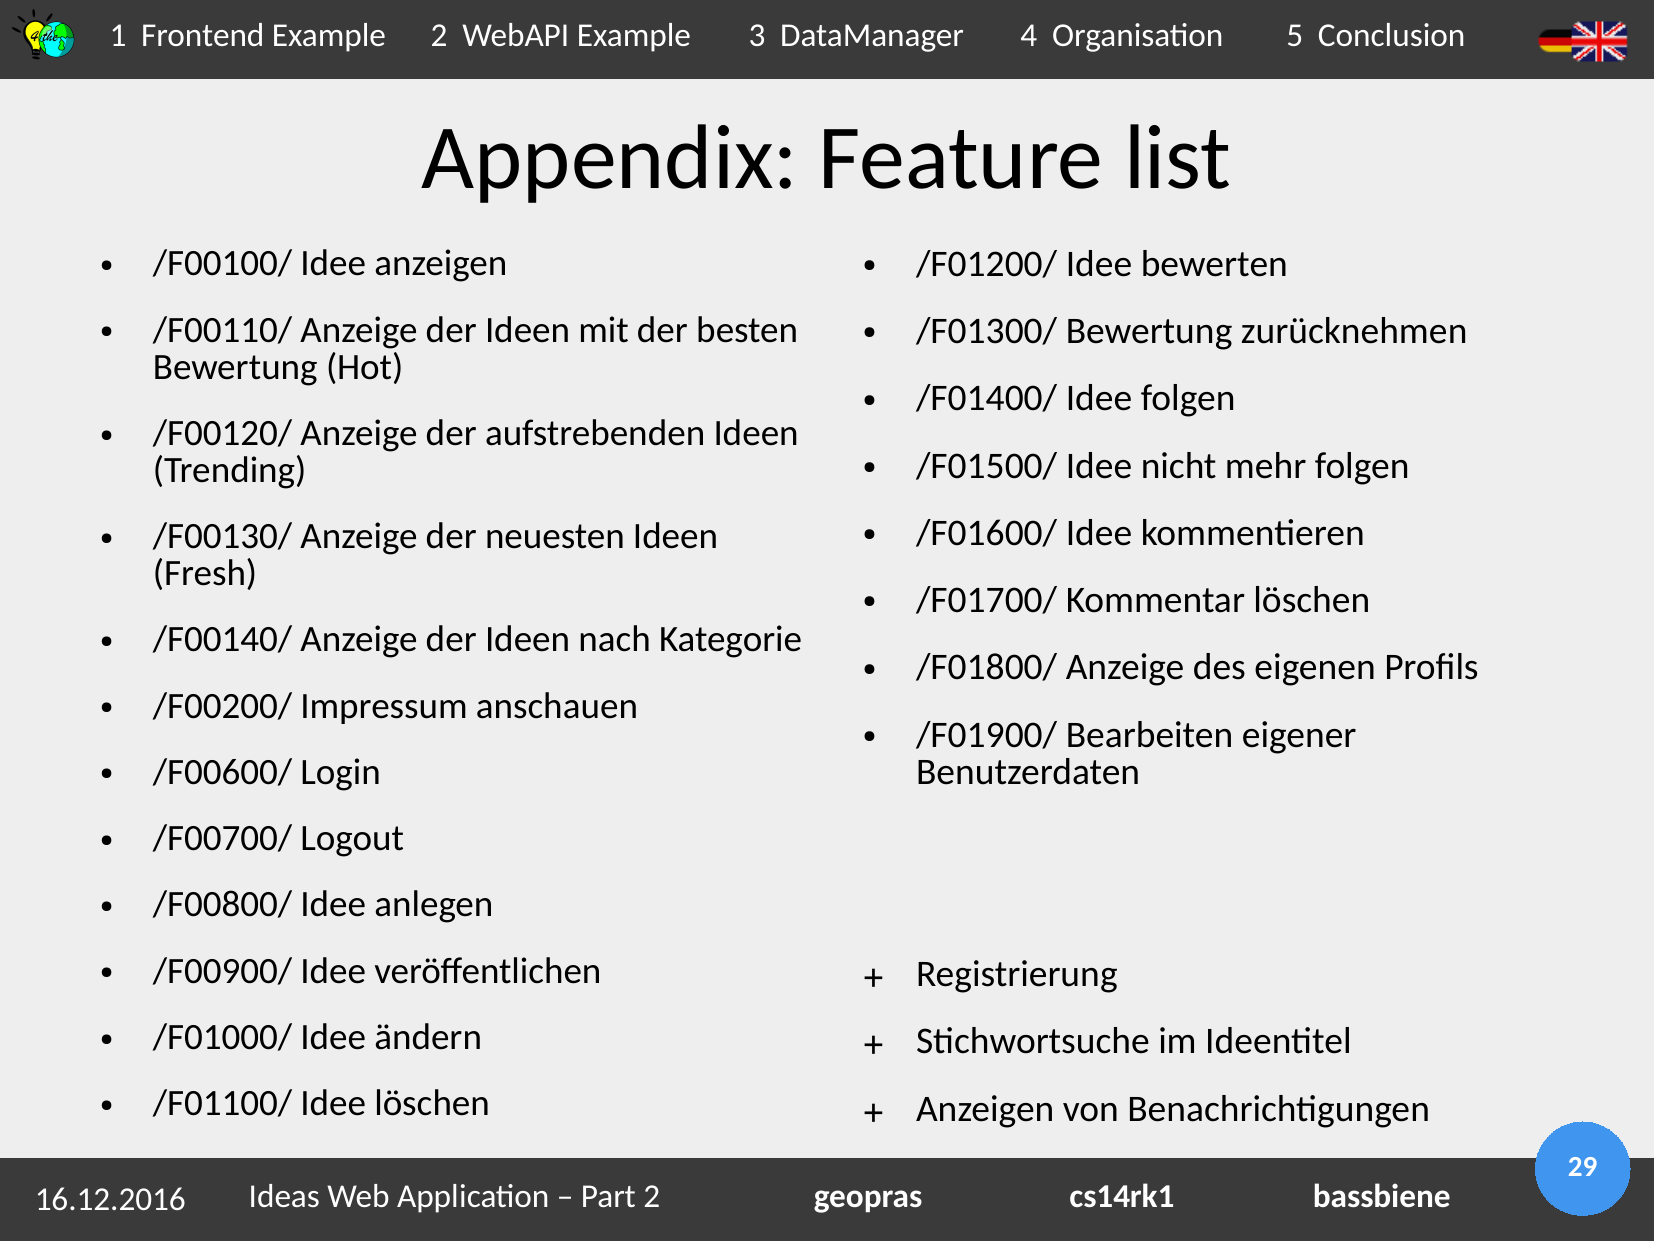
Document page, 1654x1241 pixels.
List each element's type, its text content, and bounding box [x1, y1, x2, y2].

text_box 5 Conclusion [1251, 0, 1501, 77]
text_box [1110, 1074, 1140, 1145]
text_box Ideas Web Application – Part 2 [242, 1160, 668, 1238]
text_box 4 Organisation [992, 0, 1251, 77]
text_box 1 Frontend Example [94, 0, 401, 77]
text_box 2 WebAPI Example [401, 0, 720, 77]
list /F00100/ Idee anzeigen /F00110/ Anzeige der Ideen mit der besten Bewertung (Hot) /F00120/ Anzeige der aufstrebenden Ideen (Trending) /F00130/ Anzeige der neuesten Ideen (Fresh) /F00140/ Anzeige der Ideen nach Kategorie /F00200/ Impressum anschauen /F00600/ Login /F00700/ Logout /F00800/ Idee anlegen /F00900/ Idee veröffentlichen /F01000/ Idee ändern /F01100/ Idee löschen [82, 248, 809, 1146]
text_box 3 DataManager [720, 0, 992, 77]
list /F01200/ Idee bewerten /F01300/ Bewertung zurücknehmen /F01400/ Idee folgen /F01500/ Idee nicht mehr folgen /F01600/ Idee kommentieren /F01700/ Kommentar löschen /F01800/ Anzeige des eigenen Profils /F01900/ Bearbeiten eigener Benutzerdaten Registrierung Stichwortsuche im Ideentitel Anzeigen von Benachrichtigungen [845, 248, 1572, 1146]
picture [1536, 18, 1629, 64]
title Appendix: Feature list [83, 83, 1572, 249]
text_box geopras [744, 1160, 992, 1238]
picture [2, 0, 83, 79]
text_box bassbiene [1251, 1160, 1512, 1238]
text_box cs14rk1 [992, 1160, 1251, 1238]
